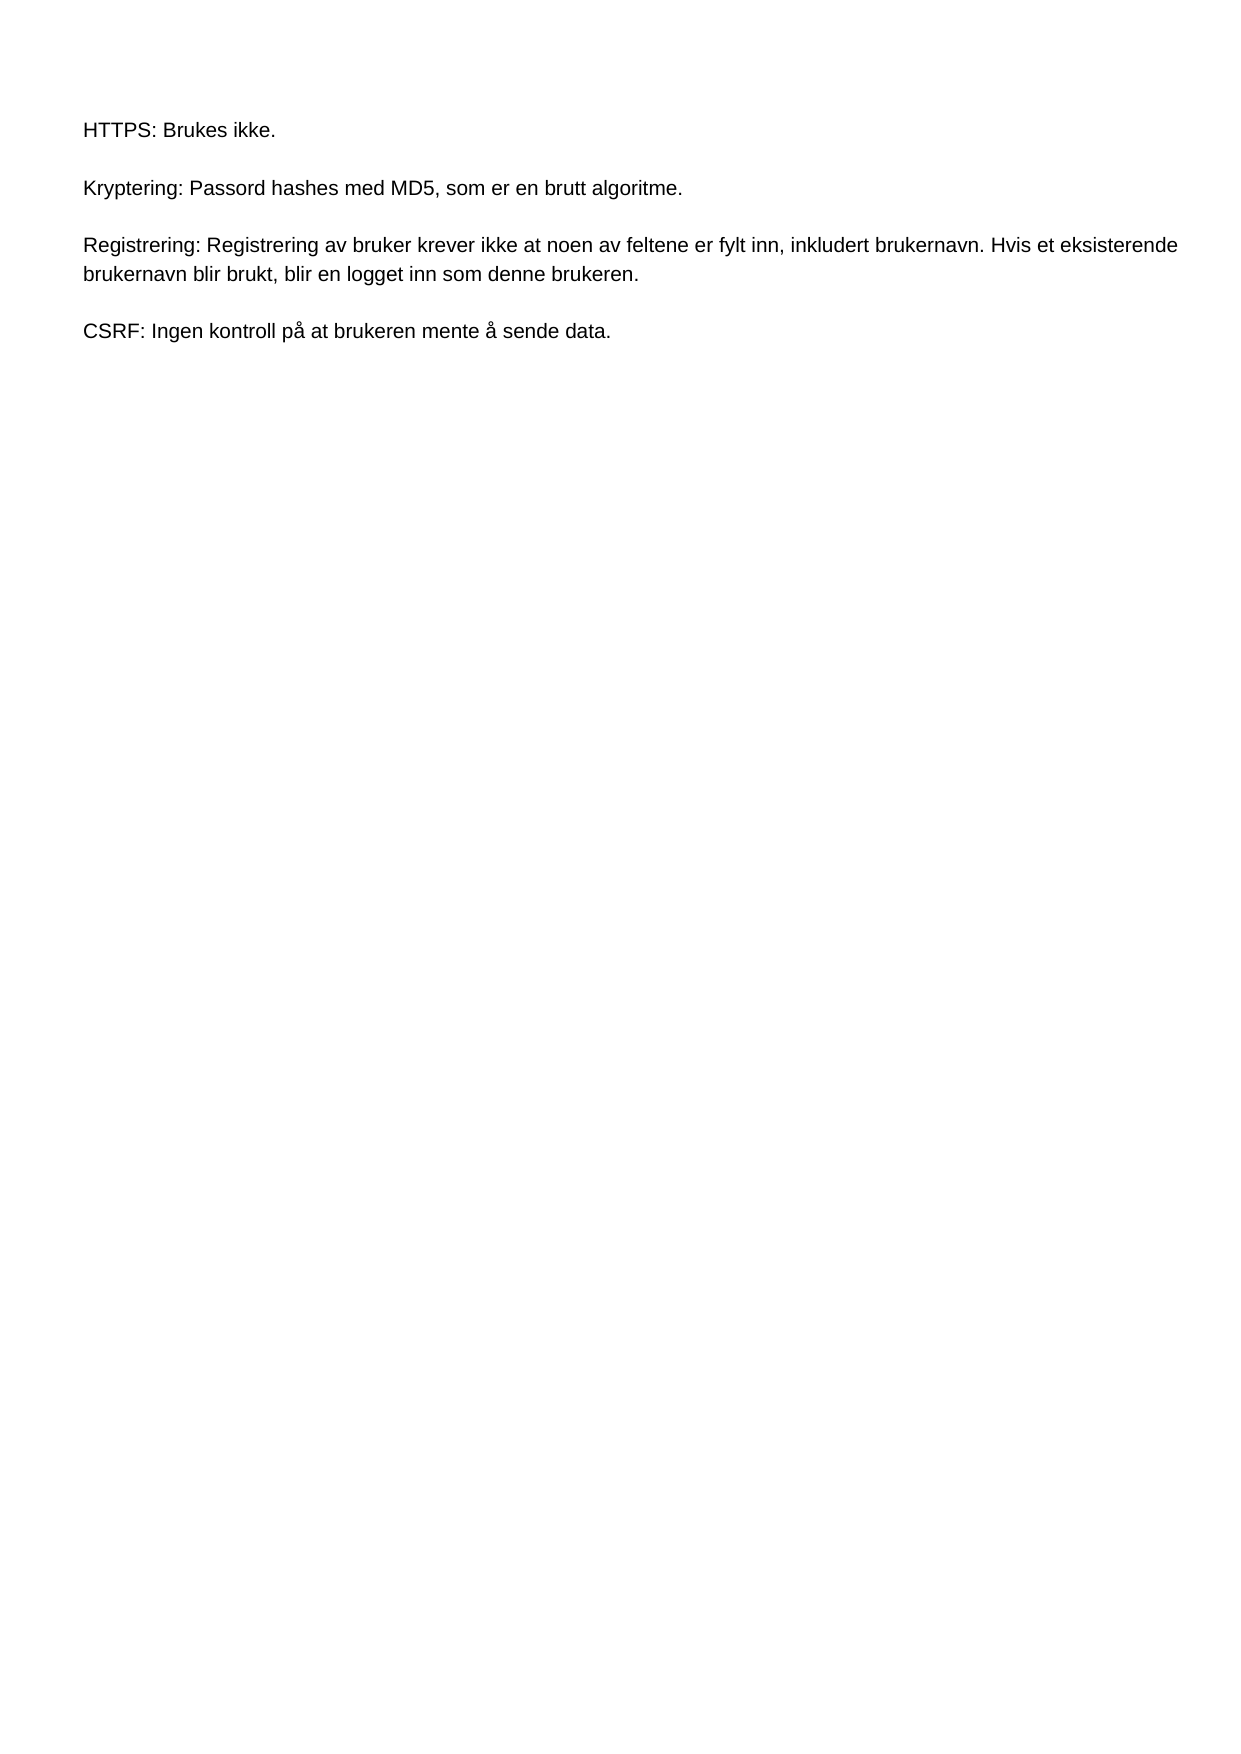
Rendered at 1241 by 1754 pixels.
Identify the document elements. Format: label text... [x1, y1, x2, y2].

text CSRF: Ingen kontroll på at brukeren mente å sende data. [83, 319, 1204, 343]
text Registrering: Registrering av bruker krever ikke at noen av feltene er fylt inn, inkludert brukernavn. Hvis et eksisterende brukernavn blir brukt, blir en logget inn som denne brukeren. [83, 233, 1204, 286]
text Kryptering: Passord hashes med MD5, som er en brutt algoritme. [83, 176, 1204, 199]
text HTTPS: Brukes ikke. [83, 118, 1204, 142]
